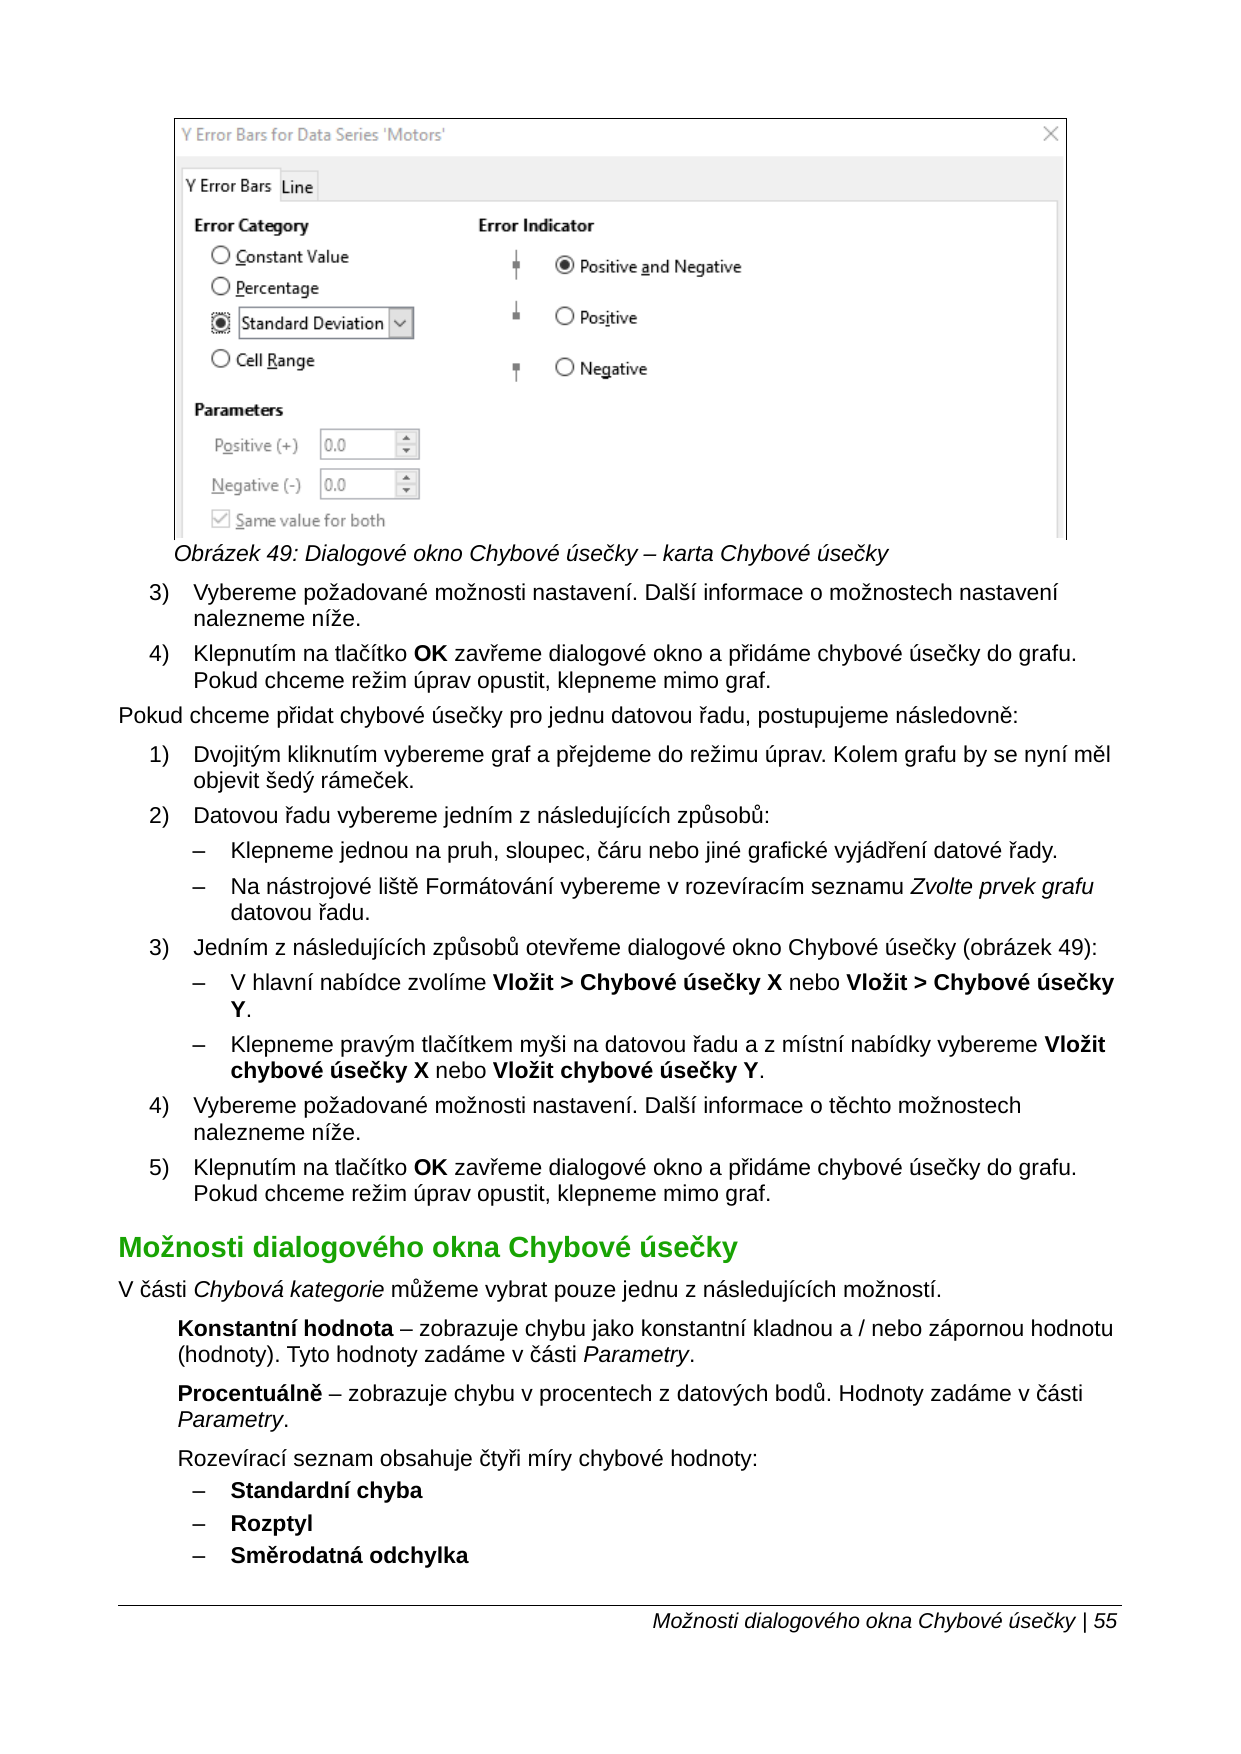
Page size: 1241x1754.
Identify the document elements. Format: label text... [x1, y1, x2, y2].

text Rozevírací seznam obsahuje čtyři míry chybové hodnoty: [177, 1445, 1122, 1471]
text Pokud chceme přidat chybové úsečky pro jednu datovou řadu, postupujeme následovně: [118, 702, 1122, 728]
list Dvojitým kliknutím vybereme graf a přejdeme do režimu úprav. Kolem grafu by se nyní měl objevit šedý rámeček. [169, 741, 1122, 793]
text Obrázek 49: Dialogové okno Chybové úsečky – karta Chybové úsečky [173, 538, 1067, 567]
list Rozptyl [192, 1509, 1122, 1536]
list Klepnutím na tlačítko OK zavřeme dialogové okno a přidáme chybové úsečky do grafu. Pokud chceme režim úprav opustit, klepneme mimo graf. [169, 1154, 1122, 1207]
text Konstantní hodnota – zobrazuje chybu jako konstantní kladnou a / nebo zápornou hodnotu (hodnoty). Tyto hodnoty zadáme v části Parametry. [177, 1314, 1122, 1367]
list Jedním z následujících způsobů otevřeme dialogové okno Chybové úsečky (obrázek 49): [169, 934, 1122, 961]
list Standardní chyba [192, 1477, 1122, 1504]
list Vybereme požadované možnosti nastavení. Další informace o možnostech nastavení nalezneme níže. [169, 579, 1122, 631]
text Procentuálně – zobrazuje chybu v procentech z datových bodů. Hodnoty zadáme v části Parametry. [177, 1380, 1122, 1432]
text V části Chybová kategorie můžeme vybrat pouze jednu z následujících možností. [118, 1276, 1122, 1302]
subtitle Možnosti dialogového okna Chybové úsečky [118, 1230, 1122, 1264]
list Datovou řadu vybereme jedním z následujících způsobů: [169, 802, 1122, 828]
list Na nástrojové liště Formátování vybereme v rozevíracím seznamu Zvolte prvek grafu datovou řadu. [192, 873, 1122, 925]
list V hlavní nabídce zvolíme Vložit > Chybové úsečky X nebo Vložit > Chybové úsečky Y. [192, 969, 1122, 1022]
list Klepneme jednou na pruh, sloupec, čáru nebo jiné grafické vyjádření datové řady. [192, 837, 1122, 864]
list Klepneme pravým tlačítkem myši na datovou řadu a z místní nabídky vybereme Vložit chybové úsečky X nebo Vložit chybové úsečky Y. [192, 1031, 1122, 1084]
list Směrodatná odchylka [192, 1542, 1122, 1568]
picture [176, 121, 1064, 538]
list Vybereme požadované možnosti nastavení. Další informace o těchto možnostech nalezneme níže. [169, 1092, 1122, 1145]
list Klepnutím na tlačítko OK zavřeme dialogové okno a přidáme chybové úsečky do grafu. Pokud chceme režim úprav opustit, klepneme mimo graf. [169, 640, 1122, 693]
